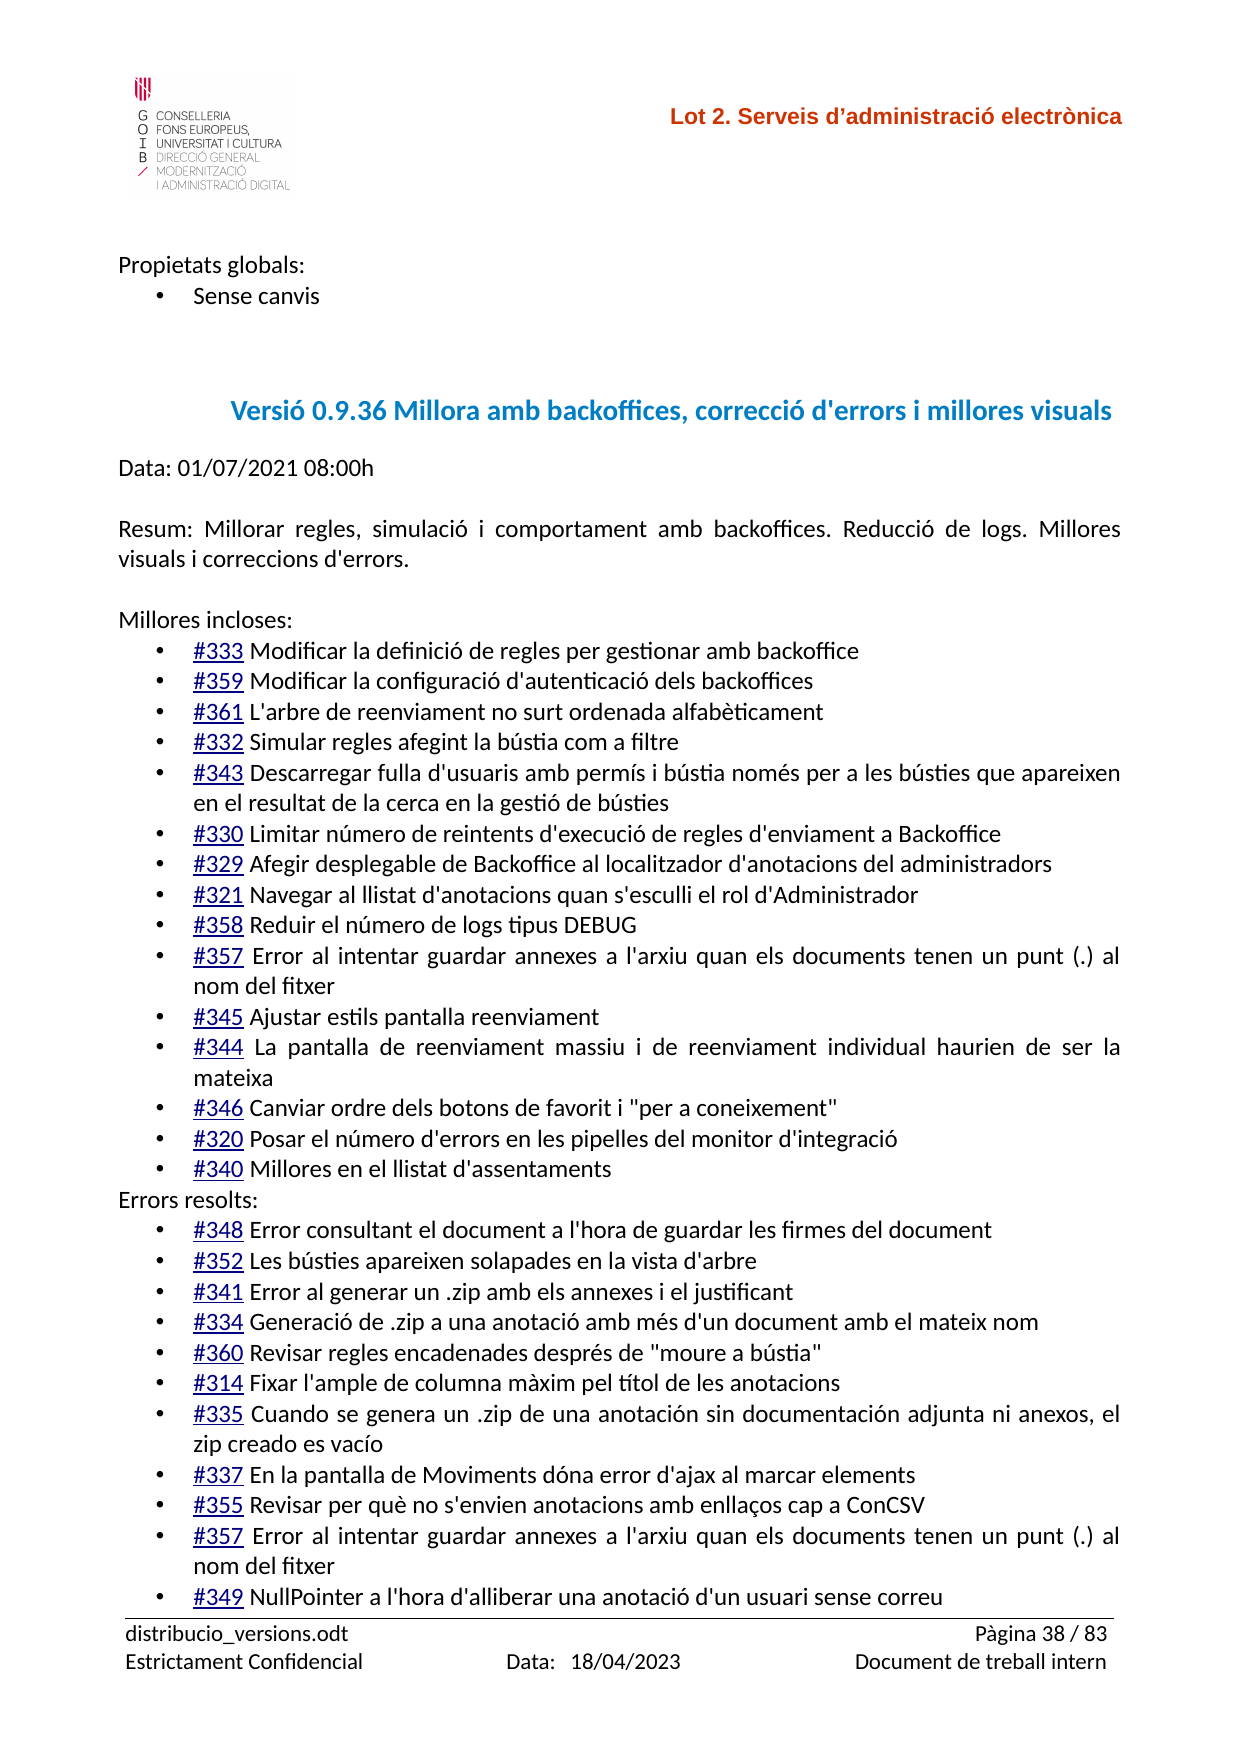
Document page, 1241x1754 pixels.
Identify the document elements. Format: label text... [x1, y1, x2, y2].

list #349 NullPointer a l'hora d'alliberar una anotació d'un usuari sense correu [156, 1581, 1122, 1611]
list #346 Canviar ordre dels botons de favorit i "per a coneixement" [156, 1093, 1122, 1123]
list #357 Error al intentar guardar annexes a l'arxiu quan els documents tenen un punt (.) al nom del fitxer [156, 1520, 1122, 1581]
list #344 La pantalla de reenviament massiu i de reenviament individual haurien de ser la mateixa [156, 1032, 1122, 1093]
list #320 Posar el número d'errors en les pipelles del monitor d'integració [156, 1123, 1122, 1154]
list #343 Descarregar fulla d'usuaris amb permís i bústia només per a les bústies que apareixen en el resultat de la cerca en la gestió de bústies [156, 757, 1122, 818]
list #361 L'arbre de reenviament no surt ordenada alfabèticament [156, 696, 1122, 726]
subtitle Versió 0.9.36 Millora amb backoffices, correcció d'errors i millores visuals [153, 392, 1122, 428]
list #355 Revisar per què no s'envien anotacions amb enllaços cap a ConCSV [156, 1489, 1122, 1520]
list #314 Fixar l'ample de columna màxim pel títol de les anotacions [156, 1367, 1122, 1398]
list #321 Navegar al llistat d'anotacions quan s'esculli el rol d'Administrador [156, 879, 1122, 909]
list #348 Error consultant el document a l'hora de guardar les firmes del document [156, 1215, 1122, 1245]
text Resum: Millorar regles, simulació i comportament amb backoffices. Reducció de logs. Millores visuals i correccions d'errors. [118, 513, 1122, 574]
list #360 Revisar regles encadenades després de "moure a bústia" [156, 1337, 1122, 1367]
list #345 Ajustar estils pantalla reenviament [156, 1001, 1122, 1032]
list #333 Modificar la definició de regles per gestionar amb backoffice [156, 635, 1122, 665]
text Propietats globals: [118, 250, 1122, 280]
list #357 Error al intentar guardar annexes a l'arxiu quan els documents tenen un punt (.) al nom del fitxer [156, 940, 1122, 1001]
text Errors resolts: [118, 1184, 1122, 1215]
picture [126, 70, 299, 197]
list #352 Les bústies apareixen solapades en la vista d'arbre [156, 1245, 1122, 1276]
list #337 En la pantalla de Moviments dóna error d'ajax al marcar elements [156, 1459, 1122, 1489]
list #330 Limitar número de reintents d'execució de regles d'enviament a Backoffice [156, 818, 1122, 848]
list #359 Modificar la configuració d'autenticació dels backoffices [156, 665, 1122, 696]
list Sense canvis [156, 280, 1122, 311]
list #329 Afegir desplegable de Backoffice al localitzador d'anotacions del administradors [156, 848, 1122, 879]
list #332 Simular regles afegint la bústia com a filtre [156, 726, 1122, 757]
list #335 Cuando se genera un .zip de una anotación sin documentación adjunta ni anexos, el zip creado es vacío [156, 1398, 1122, 1459]
list #340 Millores en el llistat d'assentaments [156, 1154, 1122, 1184]
list #334 Generació de .zip a una anotació amb més d'un document amb el mateix nom [156, 1306, 1122, 1337]
list #358 Reduir el número de logs tipus DEBUG [156, 909, 1122, 940]
list #341 Error al generar un .zip amb els annexes i el justificant [156, 1276, 1122, 1306]
text Data: 01/07/2021 08:00h [118, 452, 1122, 482]
text Millores incloses: [118, 604, 1122, 635]
